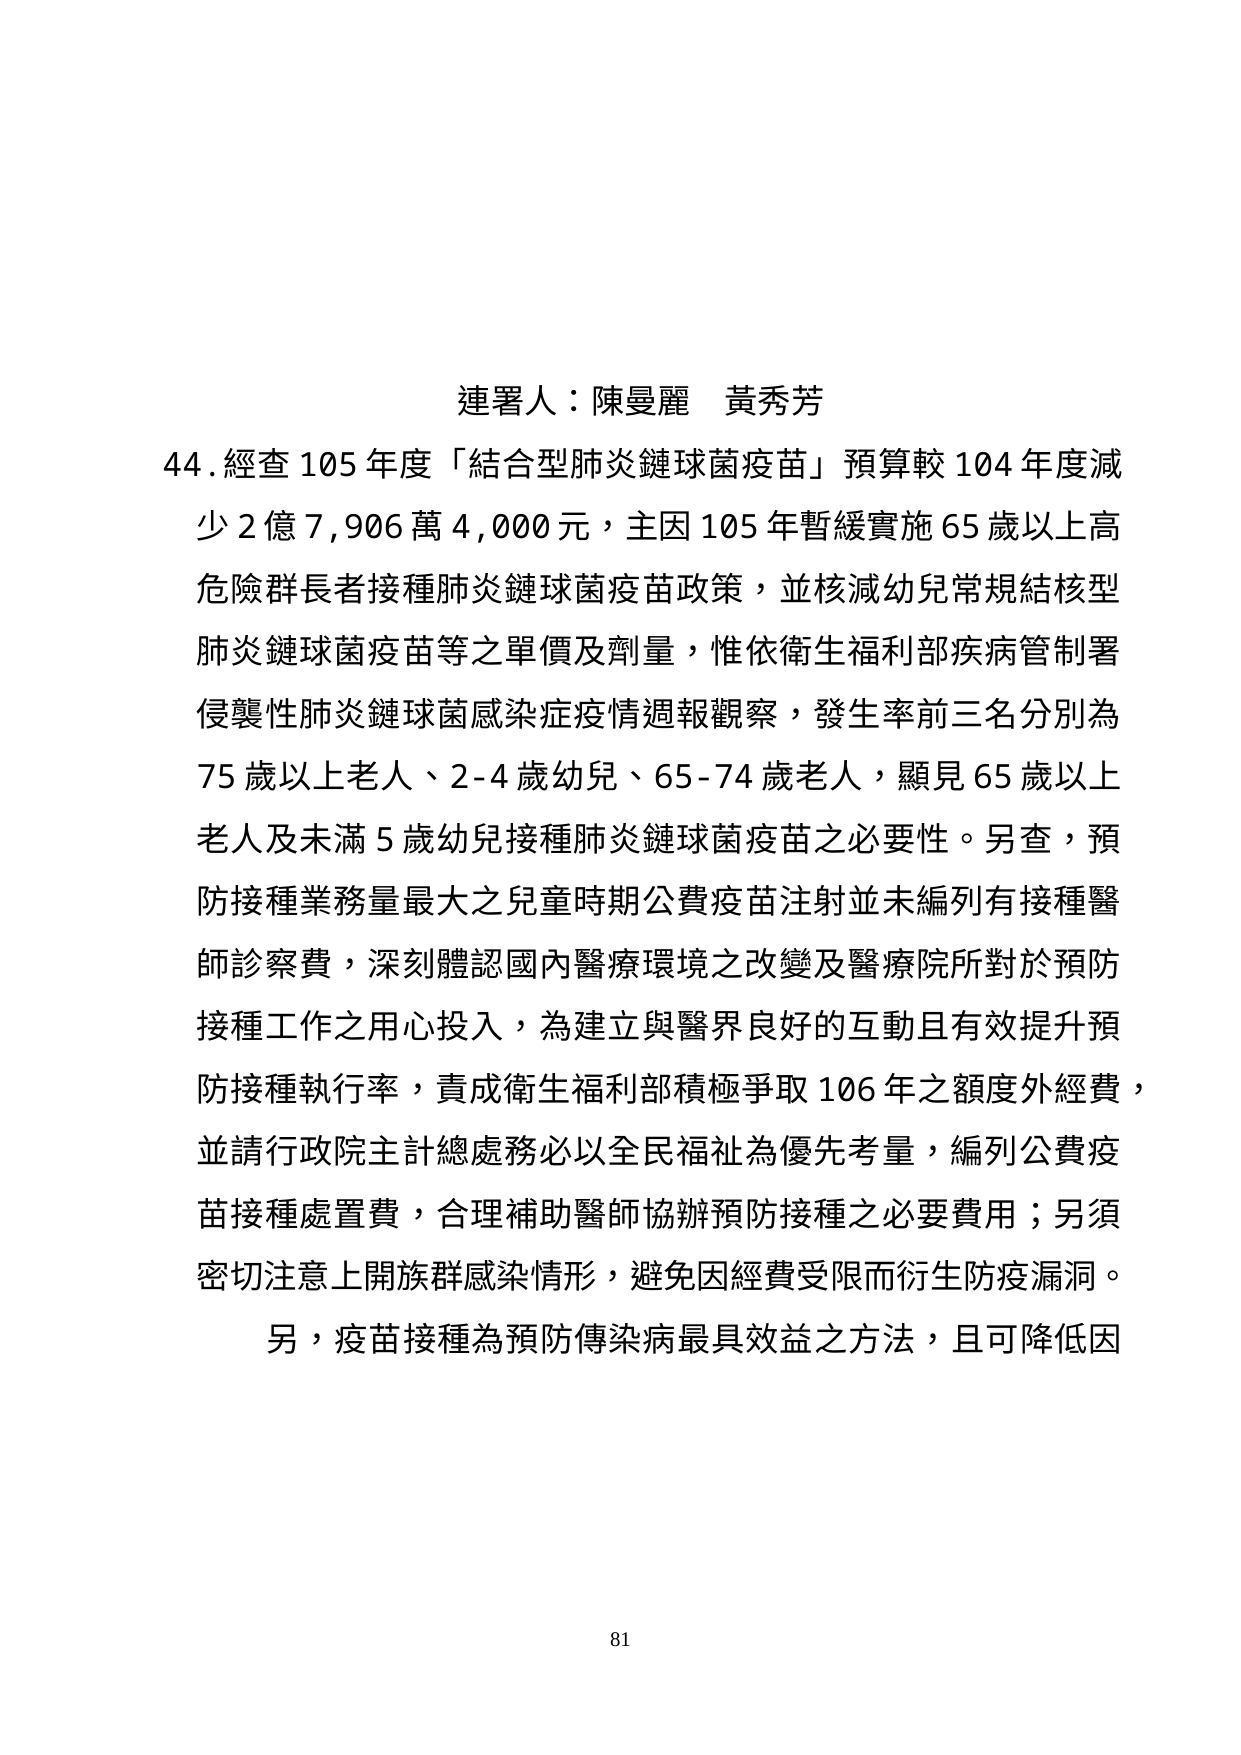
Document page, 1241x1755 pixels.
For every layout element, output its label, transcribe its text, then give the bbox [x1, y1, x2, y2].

text 連署人：陳曼麗 黃秀芳 [236, 358, 1122, 420]
text 44.經查105年度「結合型肺炎鏈球菌疫苗」預算較104年度減少2億7,906萬4,000元，主因105年暫緩實施65歲以上高危險群長者接種肺炎鏈球菌疫苗政策，並核減幼兒常規結核型肺炎鏈球菌疫苗等之單價及劑量，惟依衛生福利部疾病管制署侵襲性肺炎鏈球菌感染症疫情週報觀察，發生率前三名分別為75歲以上老人、2-4歲幼兒、65-74歲老人，顯見65歲以上老人及未滿5歲幼兒接種肺炎鏈球菌疫苗之必要性。另查，預防接種業務量最大之兒童時期公費疫苗注射並未編列有接種醫師診察費，深刻體認國內醫療環境之改變及醫療院所對於預防接種工作之用心投入，為建立與醫界良好的互動且有效提升預防接種執行率，責成衛生福利部積極爭取106年之額度外經費，並請行政院主計總處務必以全民福祉為優先考量，編列公費疫苗接種處置費，合理補助醫師協辦預防接種之必要費用；另須密切注意上開族群感染情形，避免因經費受限而衍生防疫漏洞。 [162, 420, 1122, 1295]
text 另，疫苗接種為預防傳染病最具效益之方法，且可降低因 [196, 1295, 1122, 1358]
